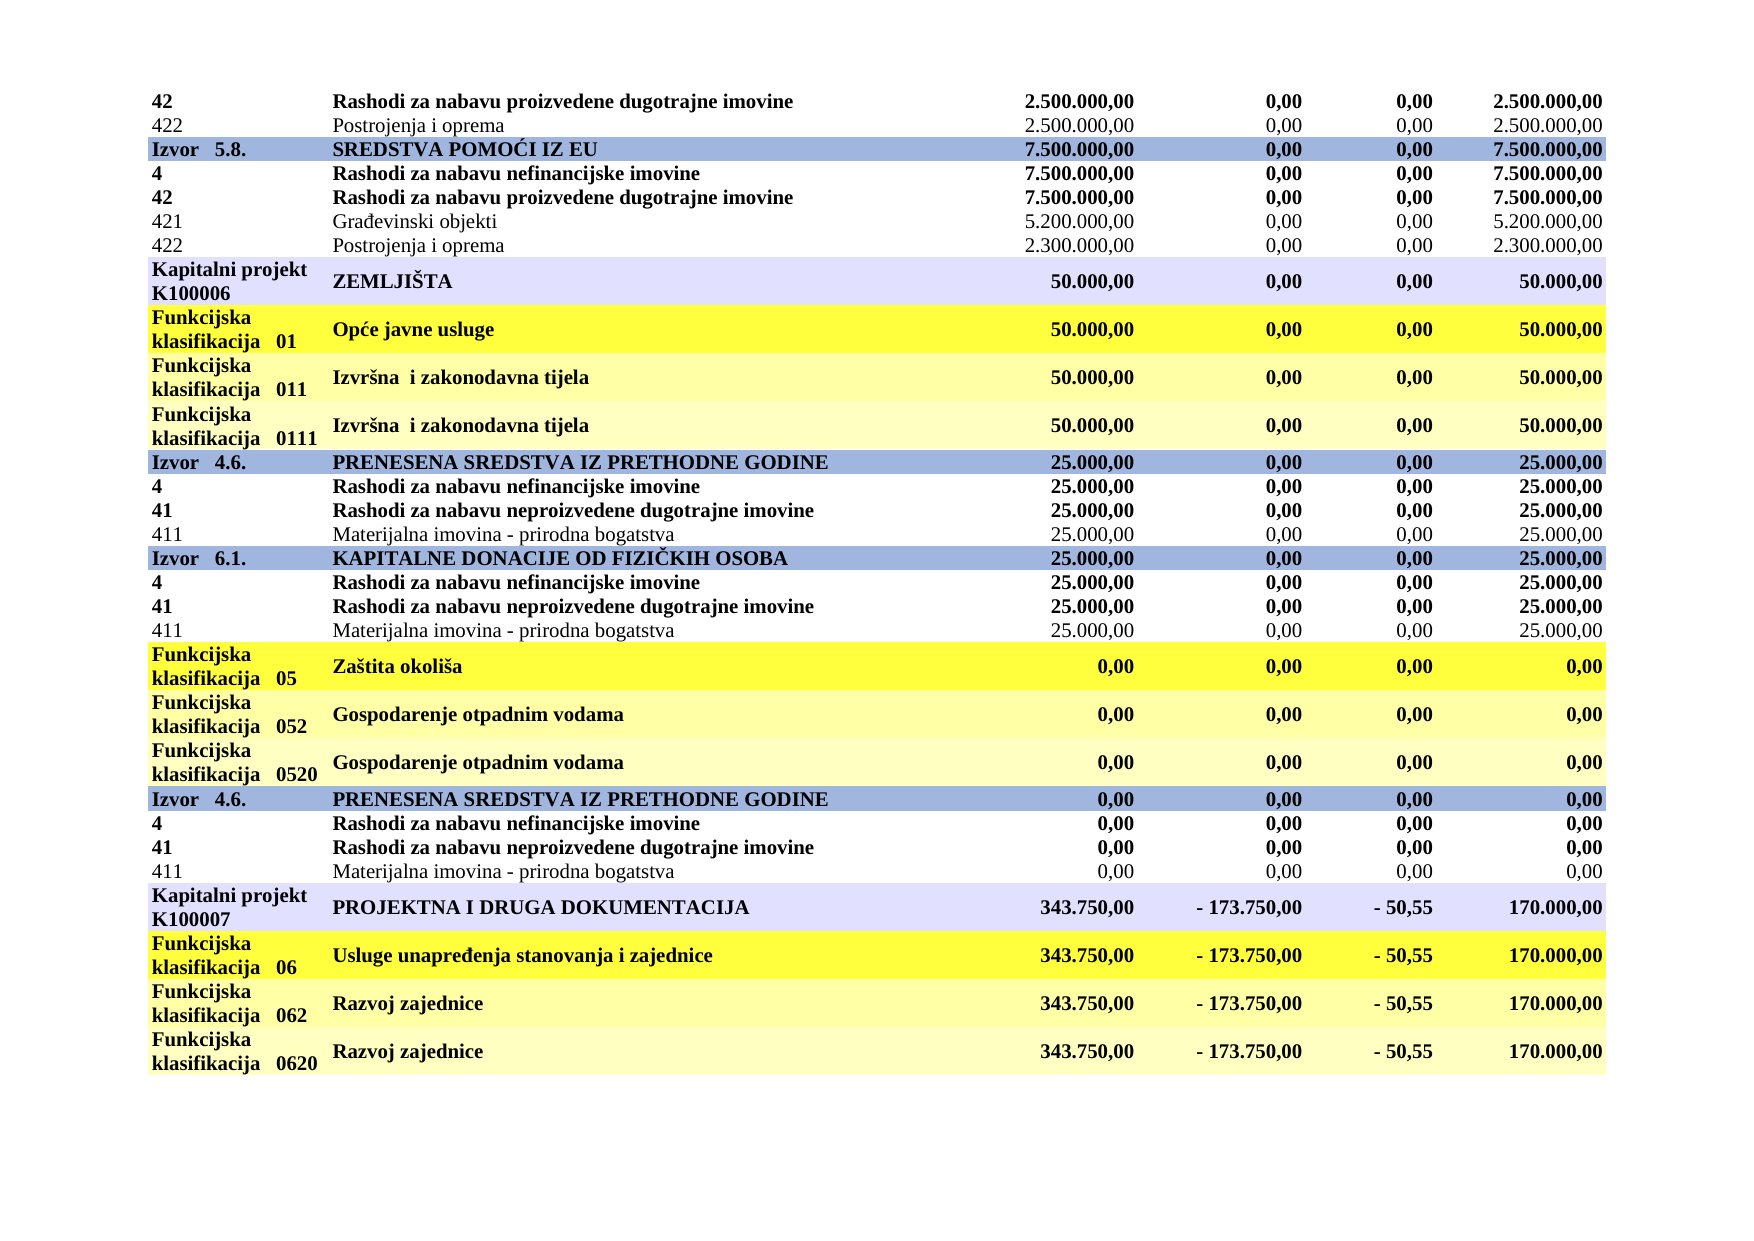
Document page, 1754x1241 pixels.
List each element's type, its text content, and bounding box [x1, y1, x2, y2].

table_cell 0,00 [1306, 811, 1437, 834]
table_cell Izvor 4.6. [148, 450, 328, 474]
table_cell 0,00 [1437, 835, 1606, 859]
table_cell 4 [148, 570, 328, 594]
table_cell 343.750,00 [968, 1027, 1138, 1075]
table_cell 25.000,00 [968, 522, 1138, 546]
table_cell - 173.750,00 [1138, 979, 1306, 1027]
table_cell 50.000,00 [1437, 401, 1606, 449]
table_cell 0,00 [968, 811, 1138, 834]
table_cell Funkcijska klasifikacija 052 [148, 690, 328, 738]
table_cell 25.000,00 [968, 594, 1138, 618]
table_cell Funkcijska klasifikacija 06 [148, 931, 328, 979]
table_cell 41 [148, 835, 328, 859]
table_cell 422 [148, 233, 328, 257]
table_cell KAPITALNE DONACIJE OD FIZIČKIH OSOBA [328, 546, 968, 570]
table_cell 25.000,00 [968, 474, 1138, 498]
table_cell Rashodi za nabavu proizvedene dugotrajne imovine [328, 89, 968, 113]
table_cell 0,00 [1306, 401, 1437, 449]
table_cell 0,00 [1306, 522, 1437, 546]
table_cell 0,00 [1306, 113, 1437, 137]
table_cell 25.000,00 [1437, 570, 1606, 594]
table_cell 0,00 [1138, 738, 1306, 786]
table_cell 2.500.000,00 [1437, 89, 1606, 113]
table_cell Izvor 4.6. [148, 786, 328, 811]
table_cell 0,00 [1306, 618, 1437, 642]
table_cell 0,00 [1306, 642, 1437, 690]
table_cell 0,00 [1306, 257, 1437, 305]
table_cell 170.000,00 [1437, 979, 1606, 1027]
table_cell PROJEKTNA I DRUGA DOKUMENTACIJA [328, 883, 968, 931]
table_cell 0,00 [968, 786, 1138, 811]
table_cell 7.500.000,00 [1437, 161, 1606, 185]
table_cell Zaštita okoliša [328, 642, 968, 690]
table_cell ZEMLJIŠTA [328, 257, 968, 305]
table_cell - 173.750,00 [1138, 931, 1306, 979]
table_cell 411 [148, 859, 328, 883]
table_cell 25.000,00 [968, 618, 1138, 642]
table_cell 25.000,00 [1437, 450, 1606, 474]
table_cell 411 [148, 618, 328, 642]
table_cell 0,00 [1138, 89, 1306, 113]
table_cell Razvoj zajednice [328, 979, 968, 1027]
table_cell 0,00 [1306, 305, 1437, 353]
table_cell 4 [148, 474, 328, 498]
table_cell Razvoj zajednice [328, 1027, 968, 1075]
table_cell 0,00 [1306, 690, 1437, 738]
table_cell 0,00 [968, 690, 1138, 738]
table_cell 25.000,00 [1437, 546, 1606, 570]
table_cell 50.000,00 [968, 257, 1138, 305]
table_cell 343.750,00 [968, 979, 1138, 1027]
table_cell 0,00 [1306, 546, 1437, 570]
table_cell Rashodi za nabavu nefinancijske imovine [328, 474, 968, 498]
table_cell Rashodi za nabavu nefinancijske imovine [328, 161, 968, 185]
table_cell Rashodi za nabavu nefinancijske imovine [328, 570, 968, 594]
table_cell 0,00 [1138, 233, 1306, 257]
table_cell - 173.750,00 [1138, 1027, 1306, 1075]
table_cell - 173.750,00 [1138, 883, 1306, 931]
table_cell 0,00 [1306, 137, 1437, 161]
table_cell - 50,55 [1306, 883, 1437, 931]
table_cell 0,00 [1138, 209, 1306, 233]
table_cell 0,00 [1138, 835, 1306, 859]
table_cell 2.500.000,00 [968, 89, 1138, 113]
table_cell 0,00 [1306, 209, 1437, 233]
table_cell Funkcijska klasifikacija 0520 [148, 738, 328, 786]
table_cell Postrojenja i oprema [328, 113, 968, 137]
table_cell 0,00 [1306, 786, 1437, 811]
table_cell 41 [148, 594, 328, 618]
table_cell 7.500.000,00 [968, 137, 1138, 161]
table_cell Materijalna imovina - prirodna bogatstva [328, 522, 968, 546]
table_cell 50.000,00 [1437, 257, 1606, 305]
table_cell 2.300.000,00 [968, 233, 1138, 257]
table_cell 0,00 [1138, 137, 1306, 161]
table_cell Funkcijska klasifikacija 0111 [148, 401, 328, 449]
table_cell 7.500.000,00 [1437, 137, 1606, 161]
table_cell Opće javne usluge [328, 305, 968, 353]
table_cell Materijalna imovina - prirodna bogatstva [328, 859, 968, 883]
table_cell 0,00 [1306, 233, 1437, 257]
table_cell 0,00 [1306, 353, 1437, 401]
table_cell 0,00 [1306, 185, 1437, 209]
table_cell 0,00 [1306, 738, 1437, 786]
table_cell 7.500.000,00 [968, 185, 1138, 209]
table_cell 0,00 [1437, 690, 1606, 738]
table_cell 343.750,00 [968, 883, 1138, 931]
table_cell Rashodi za nabavu neproizvedene dugotrajne imovine [328, 835, 968, 859]
table_cell 0,00 [1138, 498, 1306, 522]
table_cell 50.000,00 [1437, 305, 1606, 353]
table_cell Funkcijska klasifikacija 062 [148, 979, 328, 1027]
table_cell 0,00 [1306, 498, 1437, 522]
table_cell 4 [148, 811, 328, 834]
table_cell 25.000,00 [968, 498, 1138, 522]
table_cell 50.000,00 [968, 353, 1138, 401]
table_cell Rashodi za nabavu neproizvedene dugotrajne imovine [328, 498, 968, 522]
table_cell 25.000,00 [1437, 594, 1606, 618]
table_cell 170.000,00 [1437, 931, 1606, 979]
table_cell 0,00 [1138, 546, 1306, 570]
table_cell 0,00 [1138, 185, 1306, 209]
table_cell 0,00 [1306, 594, 1437, 618]
table_cell 0,00 [1437, 859, 1606, 883]
table_cell 411 [148, 522, 328, 546]
table_cell 0,00 [1306, 89, 1437, 113]
table_cell 0,00 [1138, 353, 1306, 401]
table_cell 422 [148, 113, 328, 137]
table_cell Izvršna i zakonodavna tijela [328, 353, 968, 401]
table_cell 0,00 [1138, 594, 1306, 618]
table_cell Građevinski objekti [328, 209, 968, 233]
table_cell 50.000,00 [968, 305, 1138, 353]
table_cell Kapitalni projekt K100006 [148, 257, 328, 305]
table_cell Rashodi za nabavu neproizvedene dugotrajne imovine [328, 594, 968, 618]
table_cell 0,00 [1306, 859, 1437, 883]
table_cell - 50,55 [1306, 979, 1437, 1027]
table_cell Kapitalni projekt K100007 [148, 883, 328, 931]
table_cell 25.000,00 [1437, 474, 1606, 498]
table_cell 7.500.000,00 [968, 161, 1138, 185]
table_cell Rashodi za nabavu proizvedene dugotrajne imovine [328, 185, 968, 209]
table_cell 25.000,00 [1437, 498, 1606, 522]
table_cell 0,00 [1138, 859, 1306, 883]
table_cell 421 [148, 209, 328, 233]
table_cell 0,00 [1138, 305, 1306, 353]
table_cell 0,00 [968, 859, 1138, 883]
table_cell 170.000,00 [1437, 883, 1606, 931]
table_cell 0,00 [968, 642, 1138, 690]
table_cell 0,00 [1437, 738, 1606, 786]
table_cell 0,00 [1306, 161, 1437, 185]
table_cell SREDSTVA POMOĆI IZ EU [328, 137, 968, 161]
table_cell 0,00 [1138, 786, 1306, 811]
table_cell Izvor 6.1. [148, 546, 328, 570]
table_cell 7.500.000,00 [1437, 185, 1606, 209]
table_cell 42 [148, 185, 328, 209]
table_cell 0,00 [1138, 450, 1306, 474]
table_cell 25.000,00 [968, 546, 1138, 570]
table_cell 25.000,00 [1437, 522, 1606, 546]
table_cell 0,00 [1138, 257, 1306, 305]
table_cell 0,00 [1138, 811, 1306, 834]
table_cell Gospodarenje otpadnim vodama [328, 690, 968, 738]
table_cell 343.750,00 [968, 931, 1138, 979]
table_cell Usluge unapređenja stanovanja i zajednice [328, 931, 968, 979]
table_cell 0,00 [1138, 642, 1306, 690]
table_cell 0,00 [968, 835, 1138, 859]
table_cell 0,00 [1437, 642, 1606, 690]
table_cell 50.000,00 [968, 401, 1138, 449]
table_cell Gospodarenje otpadnim vodama [328, 738, 968, 786]
table_cell 25.000,00 [1437, 618, 1606, 642]
table_cell Funkcijska klasifikacija 05 [148, 642, 328, 690]
table_cell 0,00 [1138, 690, 1306, 738]
table_cell 25.000,00 [968, 450, 1138, 474]
table_cell 0,00 [1138, 161, 1306, 185]
table_cell 0,00 [968, 738, 1138, 786]
table_cell - 50,55 [1306, 931, 1437, 979]
table_cell Funkcijska klasifikacija 01 [148, 305, 328, 353]
table_cell 2.300.000,00 [1437, 233, 1606, 257]
table_cell 50.000,00 [1437, 353, 1606, 401]
table_cell - 50,55 [1306, 1027, 1437, 1075]
table_cell Izvršna i zakonodavna tijela [328, 401, 968, 449]
table_cell Funkcijska klasifikacija 011 [148, 353, 328, 401]
table_cell PRENESENA SREDSTVA IZ PRETHODNE GODINE [328, 786, 968, 811]
table_cell 0,00 [1306, 570, 1437, 594]
table_cell 0,00 [1437, 811, 1606, 834]
table_cell Materijalna imovina - prirodna bogatstva [328, 618, 968, 642]
table_cell 0,00 [1138, 618, 1306, 642]
table_cell 0,00 [1138, 113, 1306, 137]
table_cell 0,00 [1437, 786, 1606, 811]
table_cell 0,00 [1306, 450, 1437, 474]
table_cell 5.200.000,00 [1437, 209, 1606, 233]
table_cell 170.000,00 [1437, 1027, 1606, 1075]
table_cell 0,00 [1138, 570, 1306, 594]
table_cell Izvor 5.8. [148, 137, 328, 161]
table_cell 4 [148, 161, 328, 185]
table_cell 0,00 [1138, 401, 1306, 449]
table_cell 25.000,00 [968, 570, 1138, 594]
table_cell PRENESENA SREDSTVA IZ PRETHODNE GODINE [328, 450, 968, 474]
table_cell 2.500.000,00 [968, 113, 1138, 137]
table_cell 0,00 [1306, 474, 1437, 498]
table_cell 5.200.000,00 [968, 209, 1138, 233]
table_cell Postrojenja i oprema [328, 233, 968, 257]
table_cell 0,00 [1138, 474, 1306, 498]
table_cell 0,00 [1306, 835, 1437, 859]
table_cell Funkcijska klasifikacija 0620 [148, 1027, 328, 1075]
table_cell 0,00 [1138, 522, 1306, 546]
table_cell 2.500.000,00 [1437, 113, 1606, 137]
table_cell 41 [148, 498, 328, 522]
table_cell Rashodi za nabavu nefinancijske imovine [328, 811, 968, 834]
table_cell 42 [148, 89, 328, 113]
